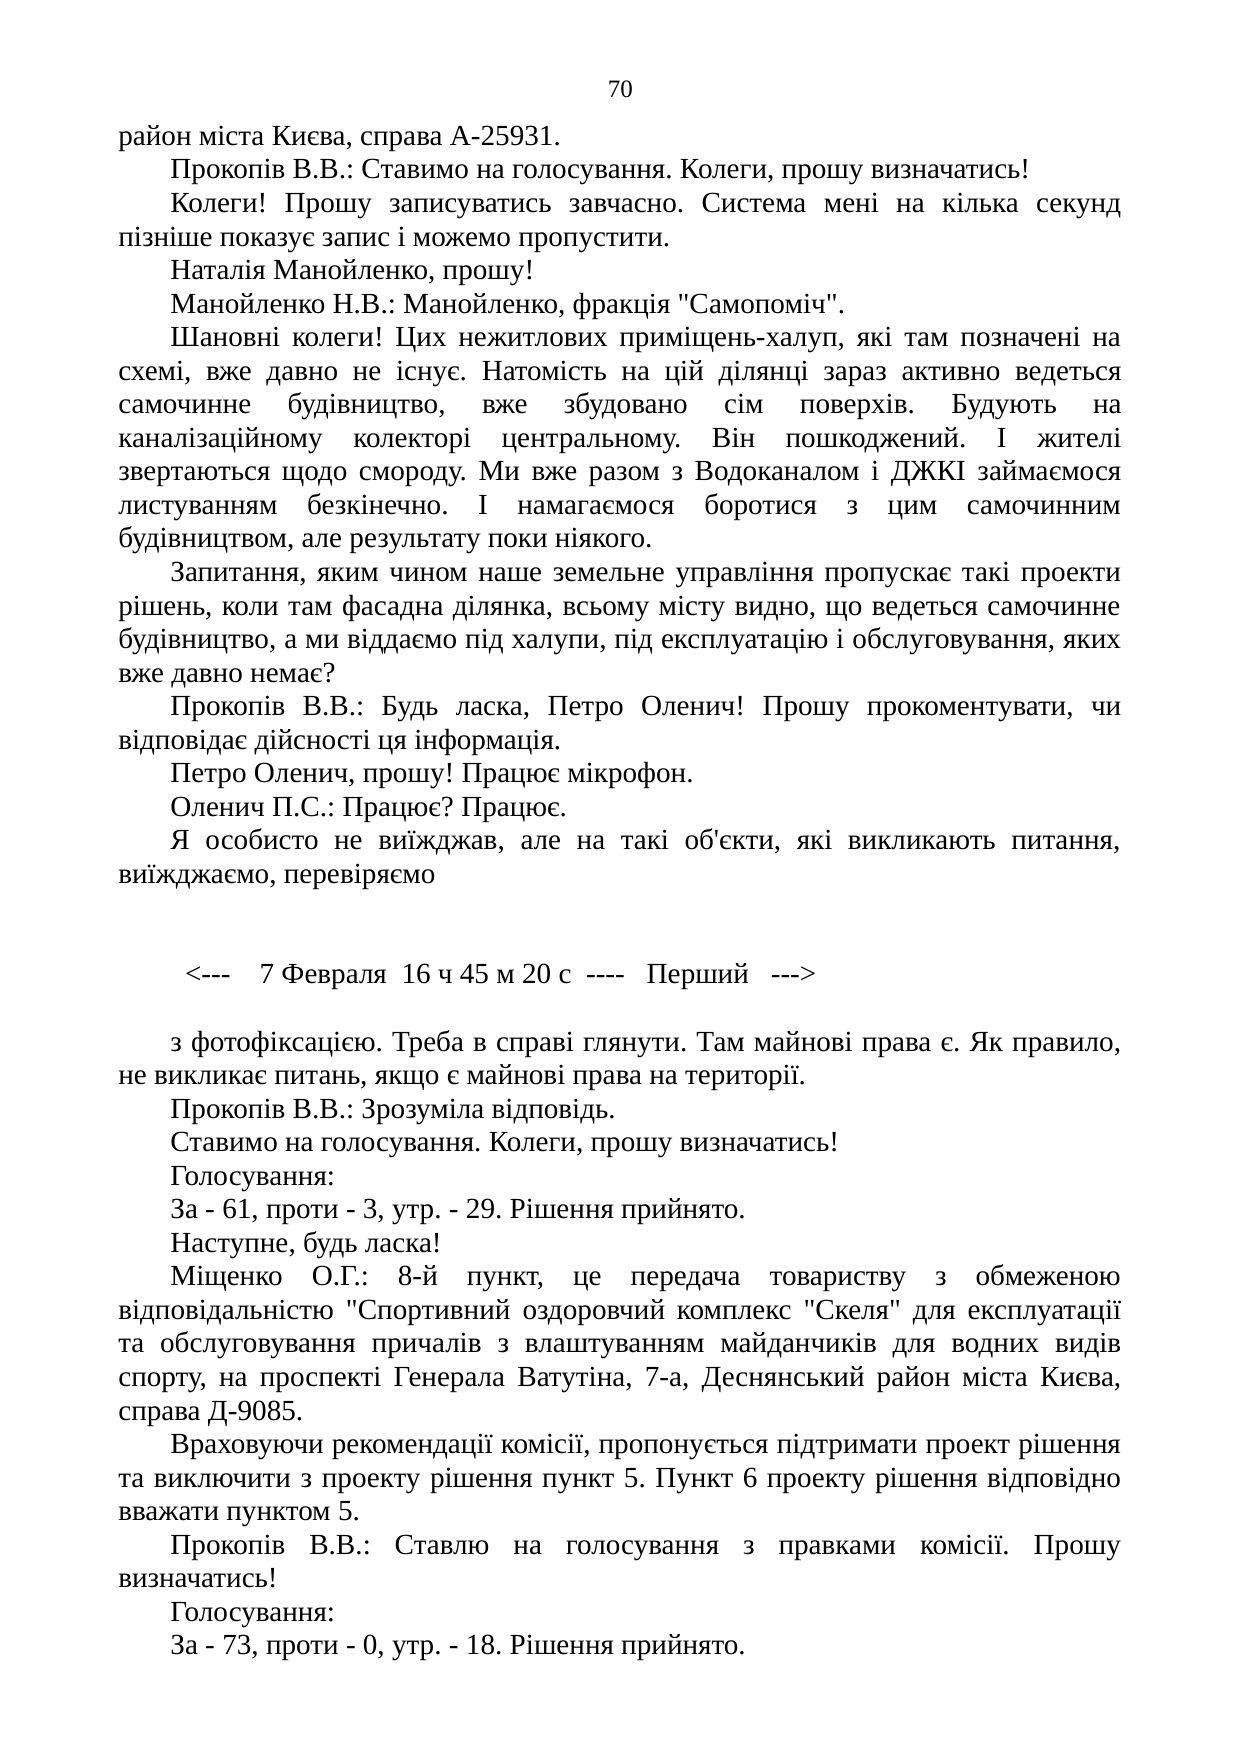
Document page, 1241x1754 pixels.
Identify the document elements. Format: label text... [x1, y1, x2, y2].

text Голосування: [118, 1158, 1122, 1191]
text Колеги! Прошу записуватись завчасно. Система мені на кілька секунд пізніше показує запис і можемо пропустити. [118, 185, 1122, 252]
text Міщенко О.Г.: 8-й пункт, це передача товариству з обмеженою відповідальністю "Спортивний оздоровчий комплекс "Скеля" для експлуатації та обслуговування причалів з влаштуванням майданчиків для водних видів спорту, на проспекті Генерала Ватутіна, 7-а, Деснянський район міста Києва, справа Д-9085. [118, 1258, 1122, 1426]
text Шановні колеги! Цих нежитлових приміщень-халуп, які там позначені на схемі, вже давно не існує. Натомість на цій ділянці зараз активно ведеться самочинне будівництво, вже збудовано сім поверхів. Будують на каналізаційному колекторі центральному. Він пошкоджений. І жителі звертаються щодо смороду. Ми вже разом з Водоканалом і ДЖКІ займаємося листуванням безкінечно. І намагаємося боротися з цим самочинним будівництвом, але результату поки ніякого. [118, 319, 1122, 554]
text Наталія Манойленко, прошу! [118, 252, 1122, 286]
text район міста Києва, справа А-25931. [118, 118, 1122, 152]
text Прокопів В.В.: Будь ласка, Петро Оленич! Прошу прокоментувати, чи відповідає дійсності ця інформація. [118, 688, 1122, 755]
text Запитання, яким чином наше земельне управління пропускає такі проекти рішень, коли там фасадна ділянка, всьому місту видно, що ведеться самочинне будівництво, а ми віддаємо під халупи, під експлуатацію і обслуговування, яких вже давно немає? [118, 554, 1122, 688]
text Прокопів В.В.: Ставимо на голосування. Колеги, прошу визначатись! [118, 152, 1122, 185]
text з фотофіксацією. Треба в справі глянути. Там майнові права є. Як правило, не викликає питань, якщо є майнові права на території. [118, 1024, 1122, 1091]
text Враховуючи рекомендації комісії, пропонується підтримати проект рішення та виключити з проекту рішення пункт 5. Пункт 6 проекту рішення відповідно вважати пунктом 5. [118, 1426, 1122, 1527]
text Прокопів В.В.: Ставлю на голосування з правками комісії. Прошу визначатись! [118, 1527, 1122, 1594]
text Голосування: [118, 1594, 1122, 1627]
text Я особисто не виїжджав, але на такі об'єкти, які викликають питання, виїжджаємо, перевіряємо [118, 822, 1122, 889]
text Оленич П.С.: Працює? Працює. [118, 789, 1122, 822]
text Ставимо на голосування. Колеги, прошу визначатись! [118, 1124, 1122, 1158]
text Прокопів В.В.: Зрозуміла відповідь. [118, 1091, 1122, 1124]
text Наступне, будь ласка! [118, 1225, 1122, 1258]
text Петро Оленич, прошу! Працює мікрофон. [118, 755, 1122, 789]
text Манойленко Н.В.: Манойленко, фракція "Самопоміч". [118, 286, 1122, 319]
text За - 73, проти - 0, утр. - 18. Рішення прийнято. [118, 1627, 1122, 1661]
text За - 61, проти - 3, утр. - 29. Рішення прийнято. [118, 1191, 1122, 1225]
text <--- 7 Февраля 16 ч 45 м 20 с ---- Перший ---> [118, 957, 1122, 990]
